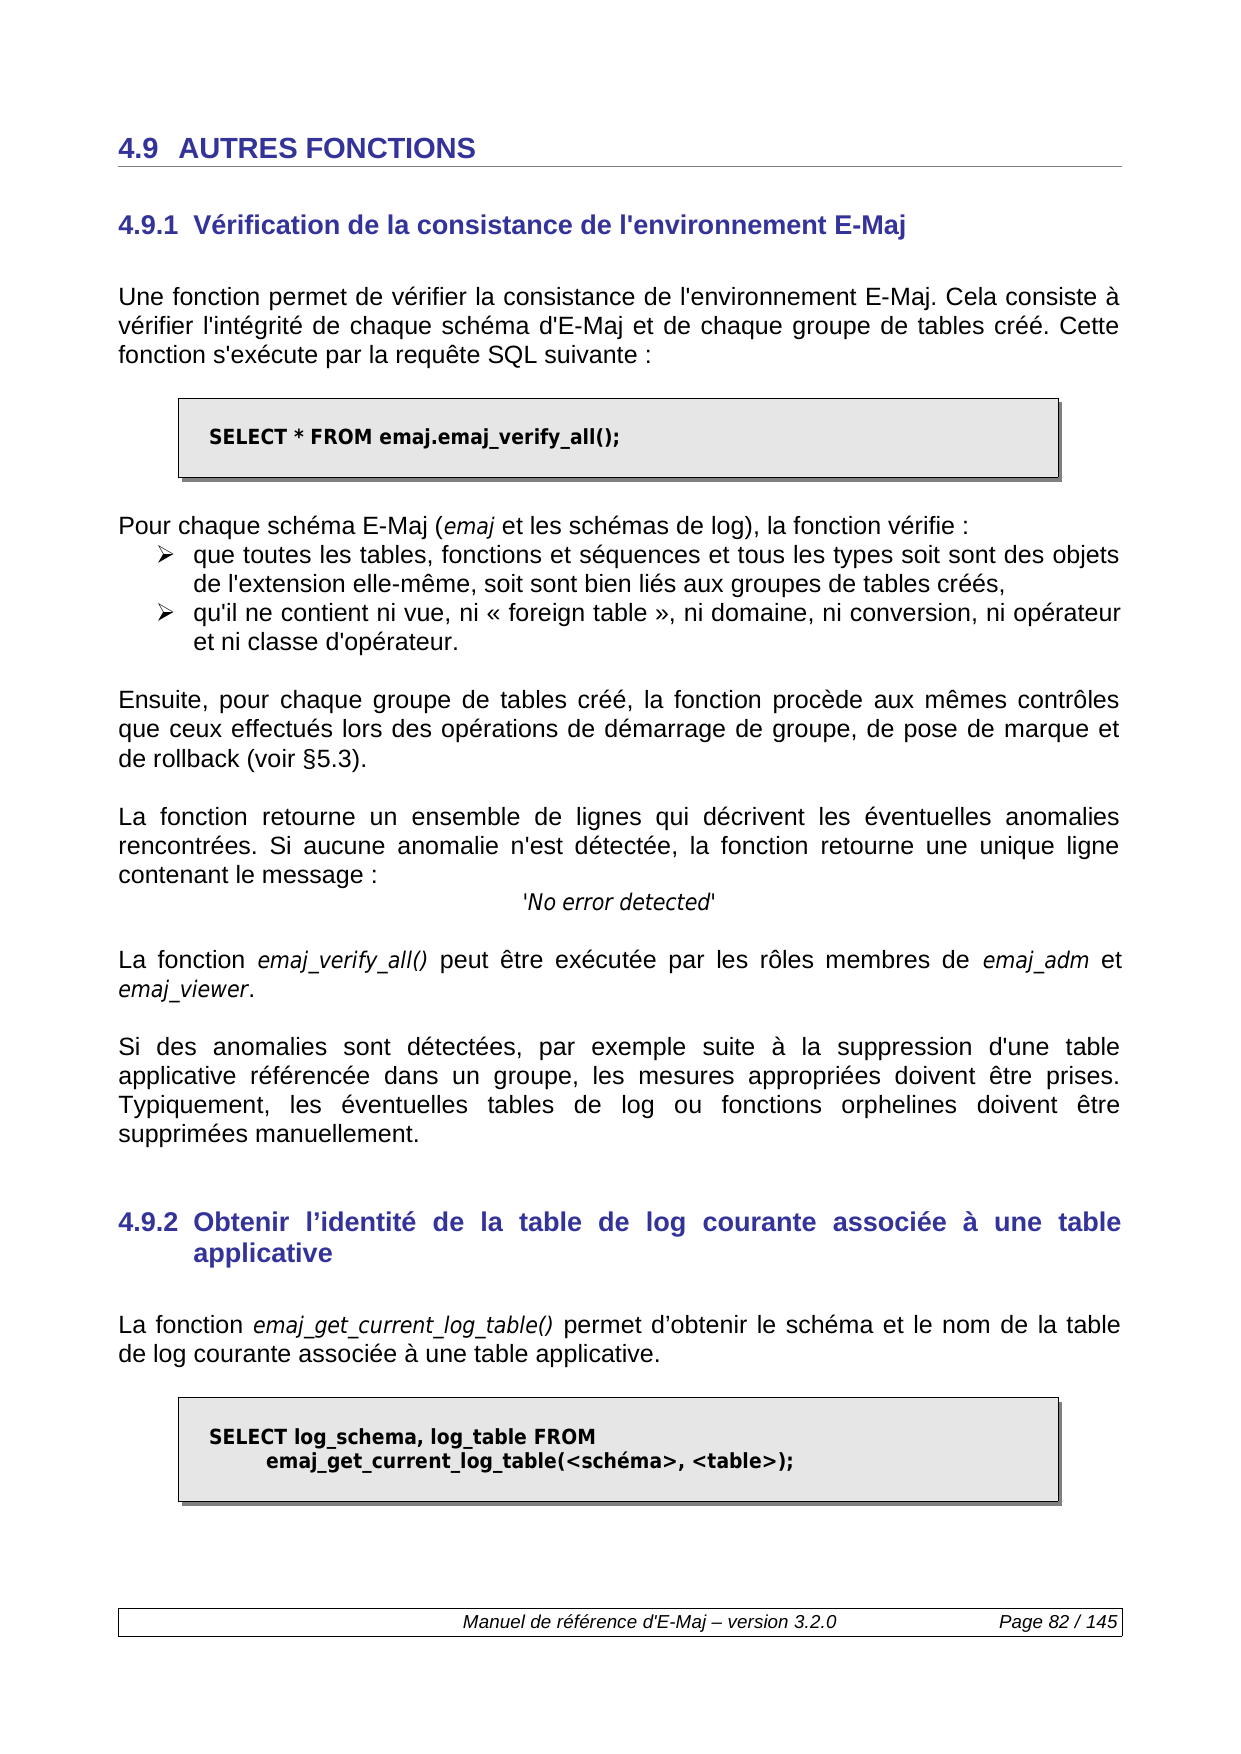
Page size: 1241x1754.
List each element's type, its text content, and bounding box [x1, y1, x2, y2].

text Ensuite, pour chaque groupe de tables créé, la fonction procède aux mêmes contrôles que ceux effectués lors des opérations de démarrage de groupe, de pose de marque et de rollback (voir §5.3). [118, 685, 1122, 772]
text La fonction emaj_verify_all() peut être exécutée par les rôles membres de emaj_adm et emaj_viewer. [118, 945, 1122, 1003]
text SELECT log_schema, log_table FROM [179, 1422, 1058, 1446]
text La fonction retourne un ensemble de lignes qui décrivent les éventuelles anomalies rencontrées. Si aucune anomalie n'est détectée, la fonction retourne une unique ligne contenant le message : [118, 802, 1122, 889]
subtitle Obtenir l’identité de la table de log courante associée à une table applicative [118, 1206, 1122, 1268]
list que toutes les tables, fonctions et séquences et tous les types soit sont des objets de l'extension elle-même, soit sont bien liés aux groupes de tables créés, [156, 540, 1122, 598]
subtitle Autres fonctions [118, 131, 1122, 166]
subtitle Vérification de la consistance de l'environnement E-Maj [118, 209, 1122, 240]
text Si des anomalies sont détectées, par exemple suite à la suppression d'une table applicative référencée dans un groupe, les mesures appropriées doivent être prises. Typiquement, les éventuelles tables de log ou fonctions orphelines doivent être supprimées manuellement. [118, 1032, 1122, 1148]
list qu'il ne contient ni vue, ni « foreign table », ni domaine, ni conversion, ni opérateur et ni classe d'opérateur. [156, 598, 1122, 656]
text Pour chaque schéma E-Maj (emaj et les schémas de log), la fonction vérifie : [118, 511, 1122, 540]
text 'No error detected' [118, 889, 1122, 916]
text SELECT * FROM emaj.emaj_verify_all(); [179, 422, 1058, 447]
text Une fonction permet de vérifier la consistance de l'environnement E-Maj. Cela consiste à vérifier l'intégrité de chaque schéma d'E-Maj et de chaque groupe de tables créé. Cette fonction s'exécute par la requête SQL suivante : [118, 281, 1122, 369]
text emaj_get_current_log_table(<schéma>, <table>); [179, 1446, 1058, 1471]
text La fonction emaj_get_current_log_table() permet d’obtenir le schéma et le nom de la table de log courante associée à une table applicative. [118, 1310, 1122, 1368]
